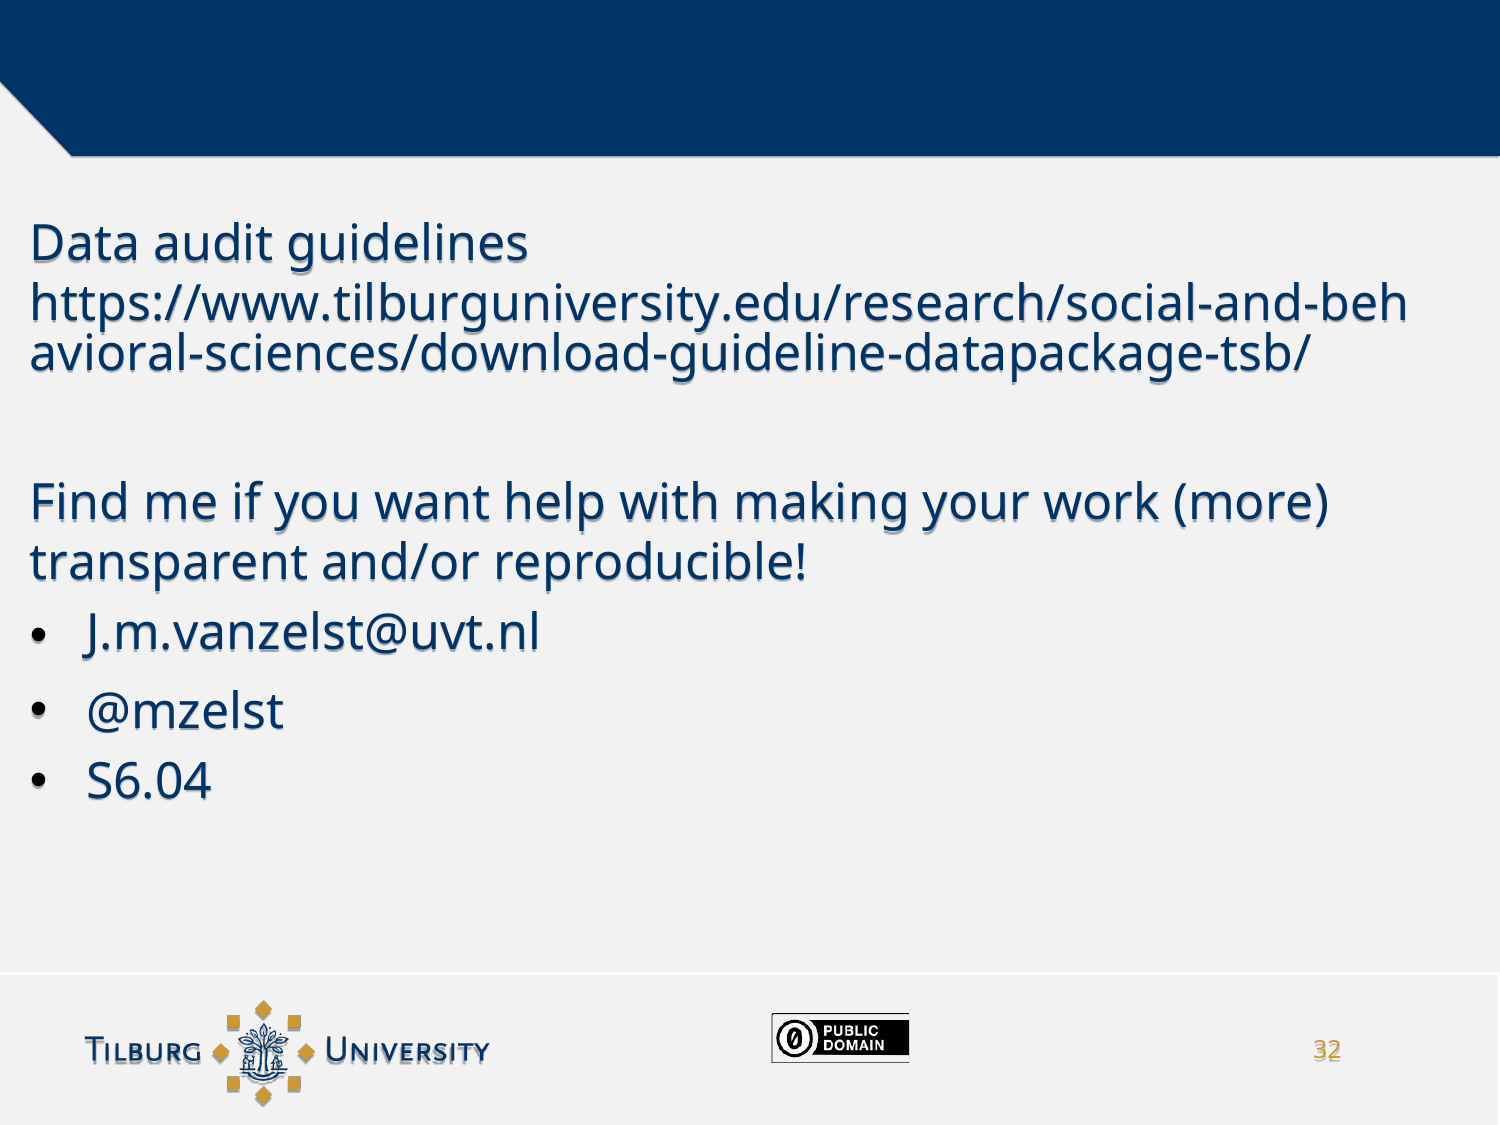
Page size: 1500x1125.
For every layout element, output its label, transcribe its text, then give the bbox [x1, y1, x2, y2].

text_box [772, 1014, 909, 1062]
text_box [1298, 1026, 1426, 1087]
text_box Data audit guidelines https://www.tilburguniversity.edu/research/social-and-behavioral-sciences/download-guideline-datapackage-tsb/ Find me if you want help with making your work (more) transparent and/or reproducible! J.m.vanzelst@uvt.nl @mzelst S6.04 [14, 202, 1450, 971]
